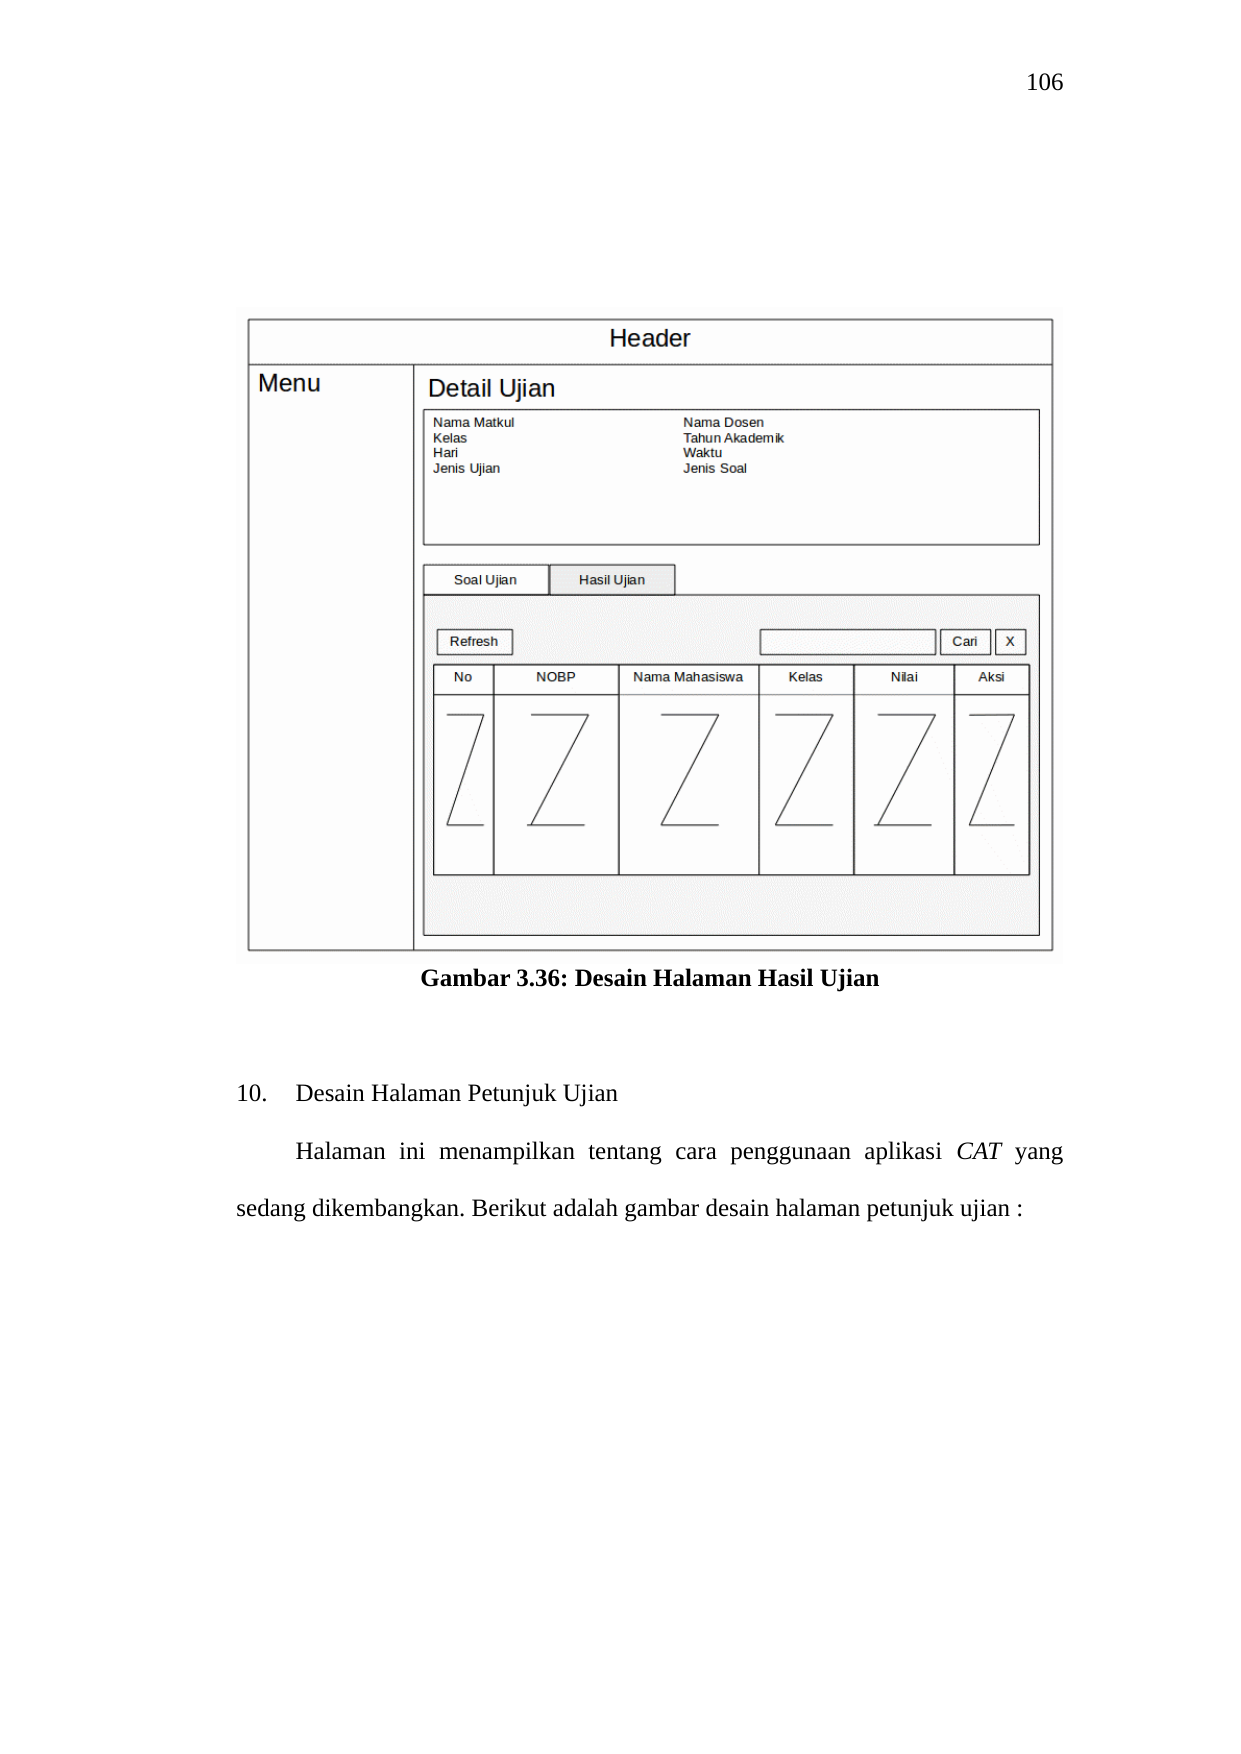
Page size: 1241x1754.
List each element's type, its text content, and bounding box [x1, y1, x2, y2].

text Halaman ini menampilkan tentang cara penggunaan aplikasi CAT yang sedang dikembangkan. Berikut adalah gambar desain halaman petunjuk ujian : [236, 1136, 1063, 1222]
text Gambar 3.36: Desain Halaman Hasil Ujian [236, 964, 1063, 992]
picture [236, 307, 1064, 964]
list Desain Halaman Petunjuk Ujian [236, 1078, 1063, 1107]
